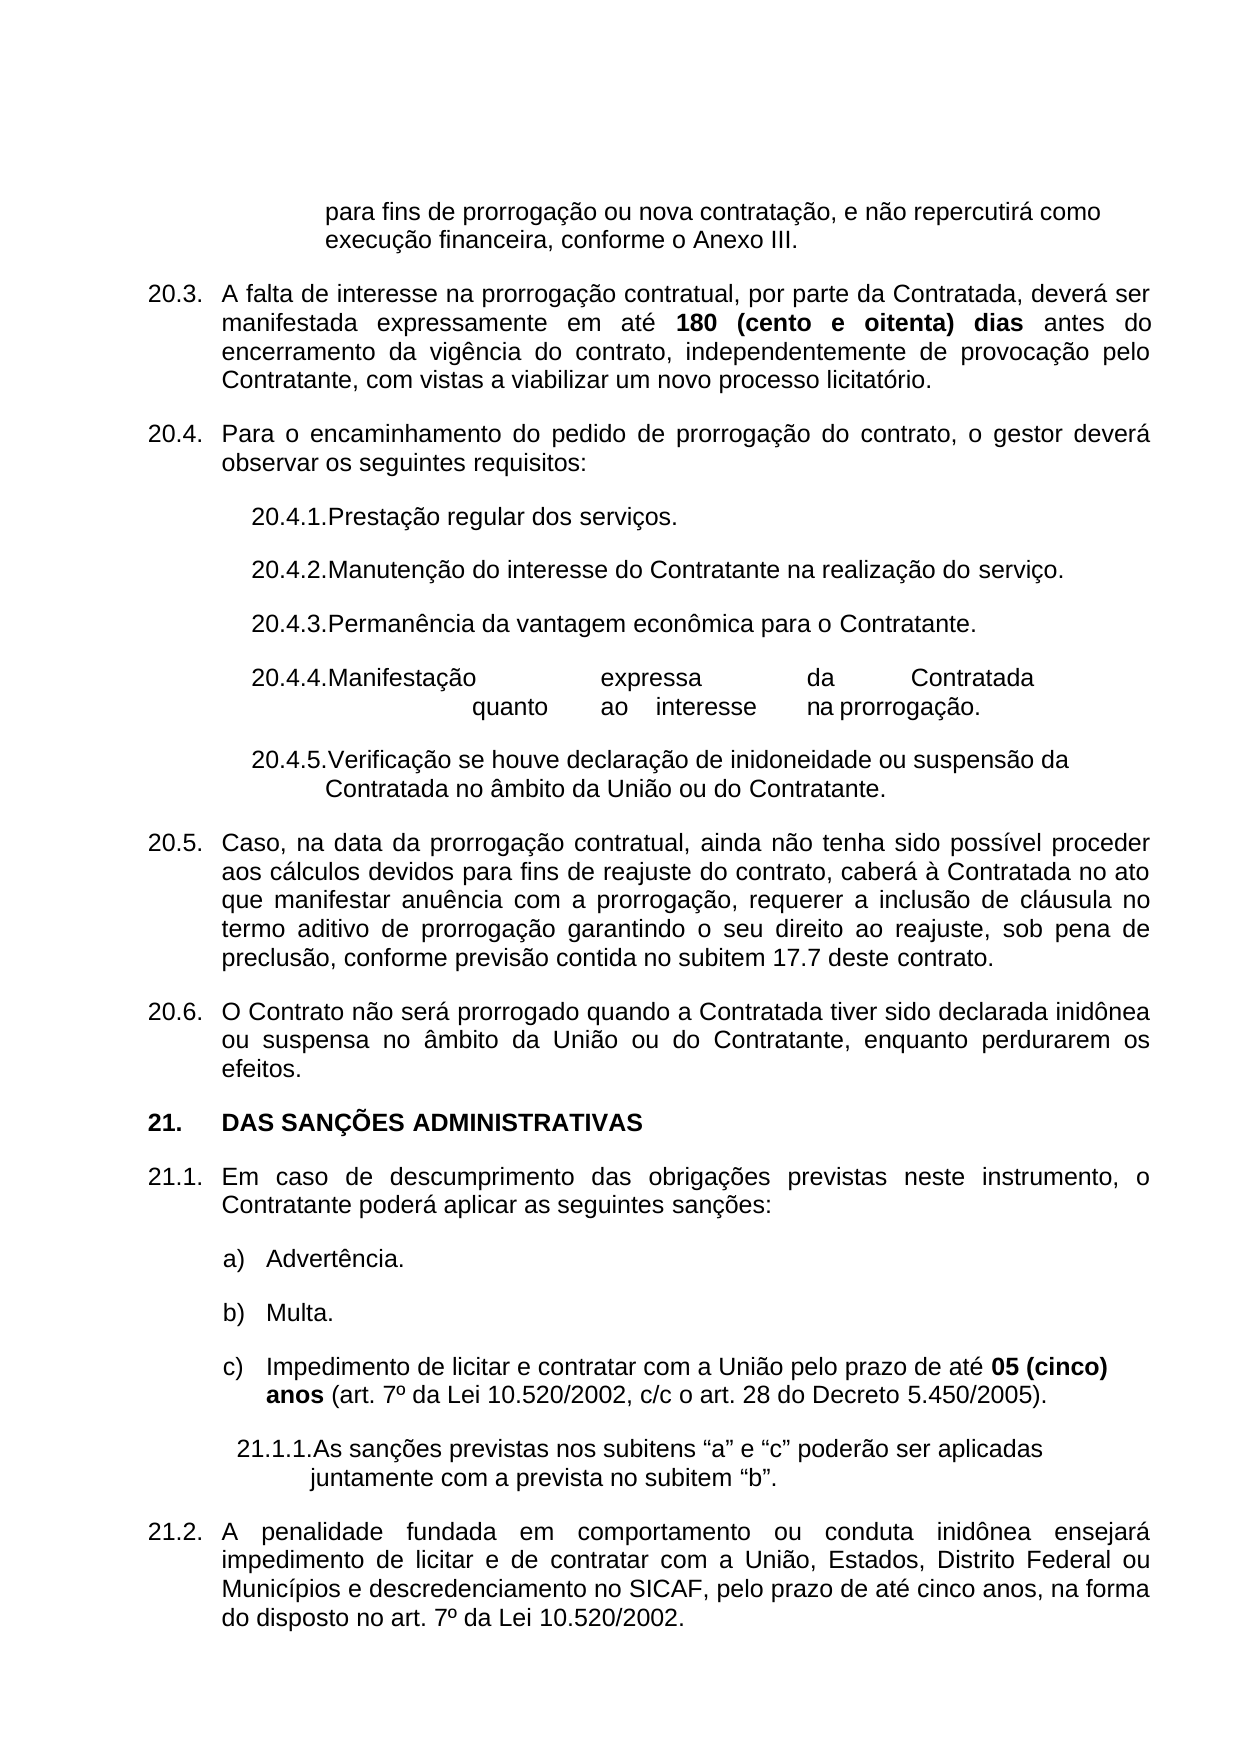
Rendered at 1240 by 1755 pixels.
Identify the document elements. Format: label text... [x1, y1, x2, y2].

list Verificação se houve declaração de inidoneidade ou suspensão da Contratada no âmbito da União ou do Contratante. [251, 745, 1152, 803]
list O Contrato não será prorrogado quando a Contratada tiver sido declarada inidônea ou suspensa no âmbito da União ou do Contratante, enquanto perdurarem os efeitos. [148, 997, 1152, 1083]
list Em caso de descumprimento das obrigações previstas neste instrumento, o Contratante poderá aplicar as seguintes sanções: [148, 1161, 1152, 1219]
list Para o encaminhamento do pedido de prorrogação do contrato, o gestor deverá observar os seguintes requisitos: [148, 419, 1152, 477]
list Advertência. [223, 1244, 1162, 1273]
list Prestação regular dos serviços. [251, 502, 1162, 530]
list Manutenção do interesse do Contratante na realização do serviço. [251, 555, 1162, 584]
list Impedimento de licitar e contratar com a União pelo prazo de até 05 (cinco) anos (art. 7º da Lei 10.520/2002, c/c o art. 28 do Decreto 5.450/2005). [223, 1351, 1152, 1409]
list Permanência da vantagem econômica para o Contratante. [251, 609, 1162, 638]
subtitle DAS SANÇÕES ADMINISTRATIVAS [148, 1108, 1162, 1136]
list Multa. [223, 1298, 1162, 1326]
text para fins de prorrogação ou nova contratação, e não repercutirá como execução financeira, conforme o Anexo III. [325, 197, 1162, 254]
list A penalidade fundada em comportamento ou conduta inidônea ensejará impedimento de licitar e de contratar com a União, Estados, Distrito Federal ou Municípios e descredenciamento no SICAF, pelo prazo de até cinco anos, na forma do disposto no art. 7º da Lei 10.520/2002. [148, 1516, 1152, 1631]
list A falta de interesse na prorrogação contratual, por parte da Contratada, deverá ser manifestada expressamente em até 180 (cento e oitenta) dias antes do encerramento da vigência do contrato, independentemente de provocação pelo Contratante, com vistas a viabilizar um novo processo licitatório. [148, 279, 1152, 394]
list Caso, na data da prorrogação contratual, ainda não tenha sido possível proceder aos cálculos devidos para fins de reajuste do contrato, caberá à Contratada no ato que manifestar anuência com a prorrogação, requerer a inclusão de cláusula no termo aditivo de prorrogação garantindo o seu direito ao reajuste, sob pena de preclusão, conforme previsão contida no subitem 17.7 deste contrato. [148, 828, 1152, 972]
list As sanções previstas nos subitens “a” e “c” poderão ser aplicadas juntamente com a prevista no subitem “b”. [236, 1434, 1152, 1491]
list Manifestação expressa da Contratada quanto ao interesse na prorrogação. [251, 663, 1152, 720]
